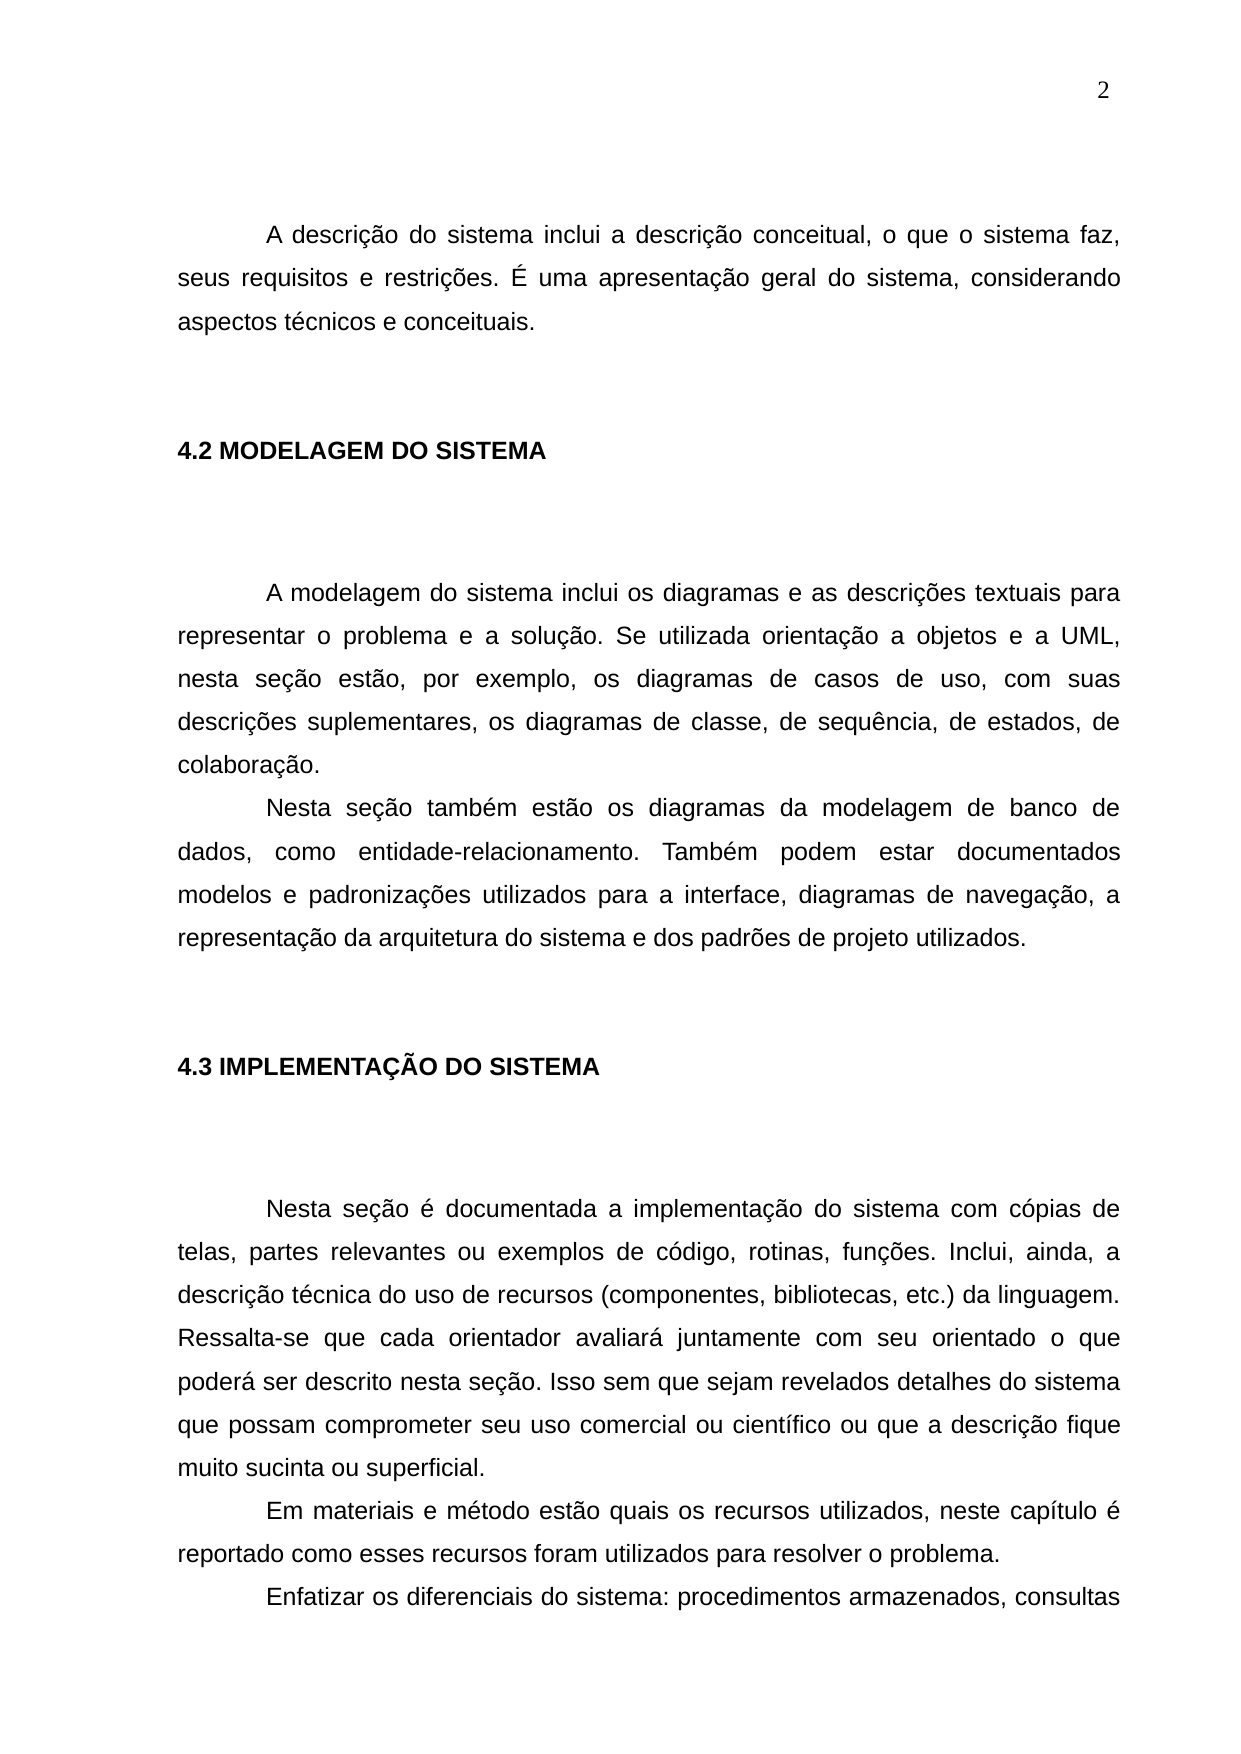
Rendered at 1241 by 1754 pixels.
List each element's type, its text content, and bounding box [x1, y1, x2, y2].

text A descrição do sistema inclui a descrição conceitual, o que o sistema faz, seus requisitos e restrições. É uma apresentação geral do sistema, considerando aspectos técnicos e conceituais. [177, 220, 1122, 335]
subtitle 4.2 MODELAGEM DO SISTEMA [177, 436, 1122, 465]
text Nesta seção também estão os diagramas da modelagem de banco de dados, como entidade-relacionamento. Também podem estar documentados modelos e padronizações utilizados para a interface, diagramas de navegação, a representação da arquitetura do sistema e dos padrões de projeto utilizados. [177, 793, 1122, 952]
text Em materiais e método estão quais os recursos utilizados, neste capítulo é reportado como esses recursos foram utilizados para resolver o problema. [177, 1496, 1122, 1568]
text Enfatizar os diferenciais do sistema: procedimentos armazenados, consultas [177, 1582, 1122, 1611]
subtitle 4.3 IMPLEMENTAÇÃO DO SISTEMA [177, 1052, 1122, 1081]
text A modelagem do sistema inclui os diagramas e as descrições textuais para representar o problema e a solução. Se utilizada orientação a objetos e a UML, nesta seção estão, por exemplo, os diagramas de casos de uso, com suas descrições suplementares, os diagramas de classe, de sequência, de estados, de colaboração. [177, 578, 1122, 779]
text Nesta seção é documentada a implementação do sistema com cópias de telas, partes relevantes ou exemplos de código, rotinas, funções. Inclui, ainda, a descrição técnica do uso de recursos (componentes, bibliotecas, etc.) da linguagem. Ressalta-se que cada orientador avaliará juntamente com seu orientado o que poderá ser descrito nesta seção. Isso sem que sejam revelados detalhes do sistema que possam comprometer seu uso comercial ou científico ou que a descrição fique muito sucinta ou superficial. [177, 1194, 1122, 1482]
